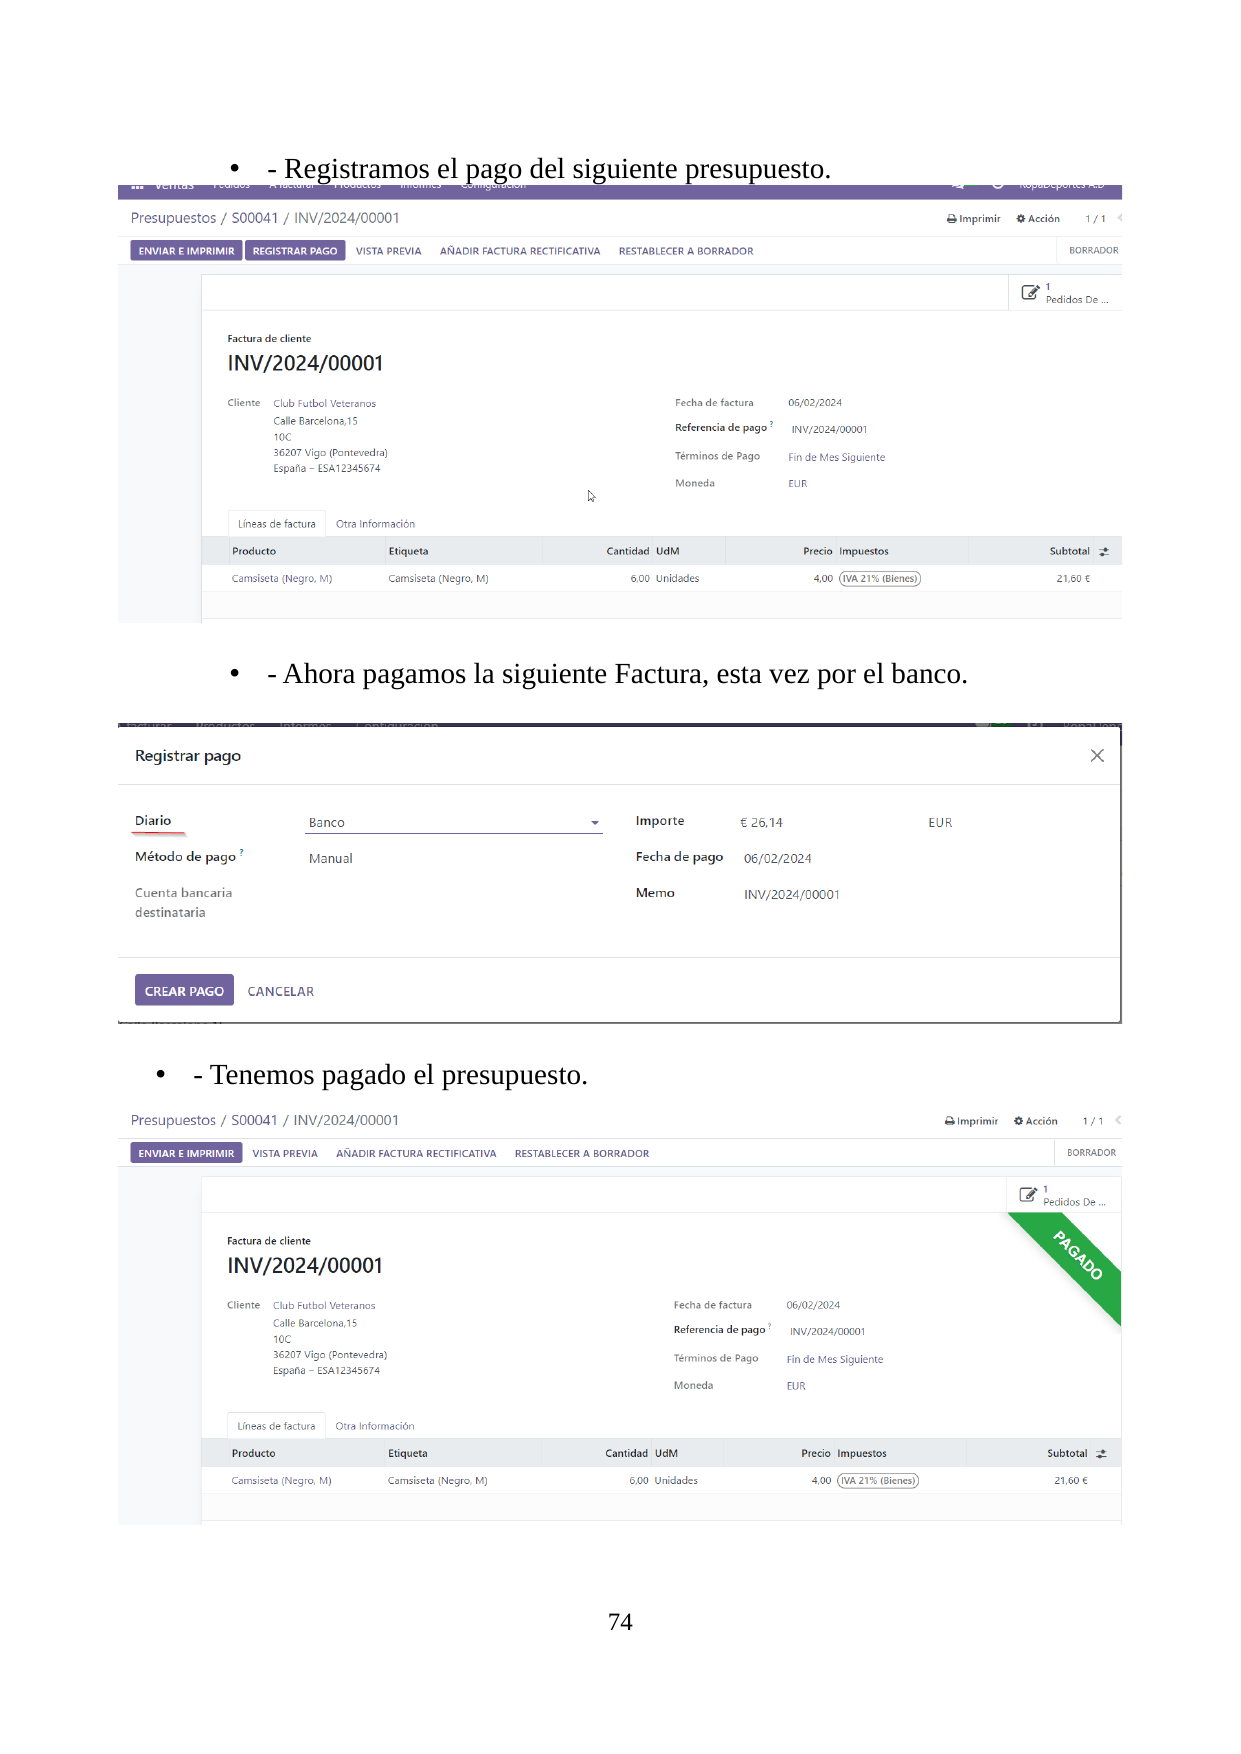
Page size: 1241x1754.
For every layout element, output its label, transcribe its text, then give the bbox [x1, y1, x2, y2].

list - Ahora pagamos la siguiente Factura, esta vez por el banco. [229, 656, 1122, 690]
picture [118, 723, 1123, 1024]
picture [118, 185, 1123, 623]
list - Tenemos pagado el presupuesto. [156, 1057, 1122, 1091]
list - Registramos el pago del siguiente presupuesto. [229, 152, 1122, 185]
picture [118, 1102, 1123, 1525]
